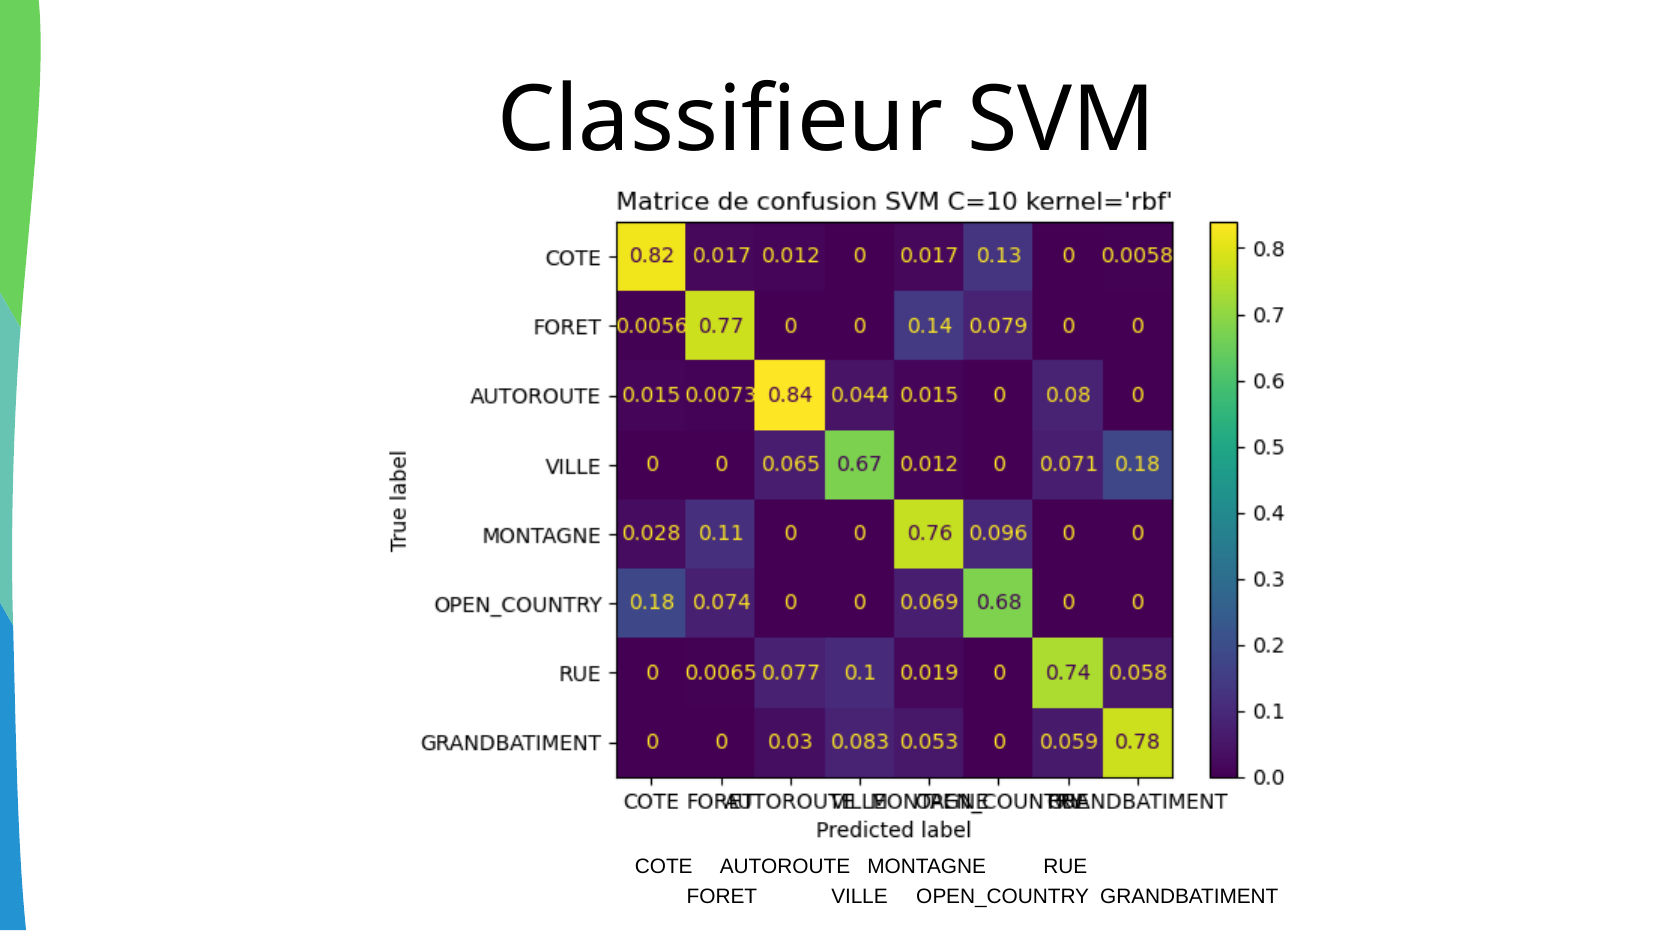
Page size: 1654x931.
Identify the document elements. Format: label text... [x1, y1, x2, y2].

picture [376, 177, 1300, 857]
text_box FORET VILLE OPEN_COUNTRY GRANDBATIMENT [620, 877, 1359, 931]
text_box COTE AUTOROUTE MONTAGNE RUE [620, 847, 1241, 877]
title Classifieur SVM [82, 37, 1571, 193]
